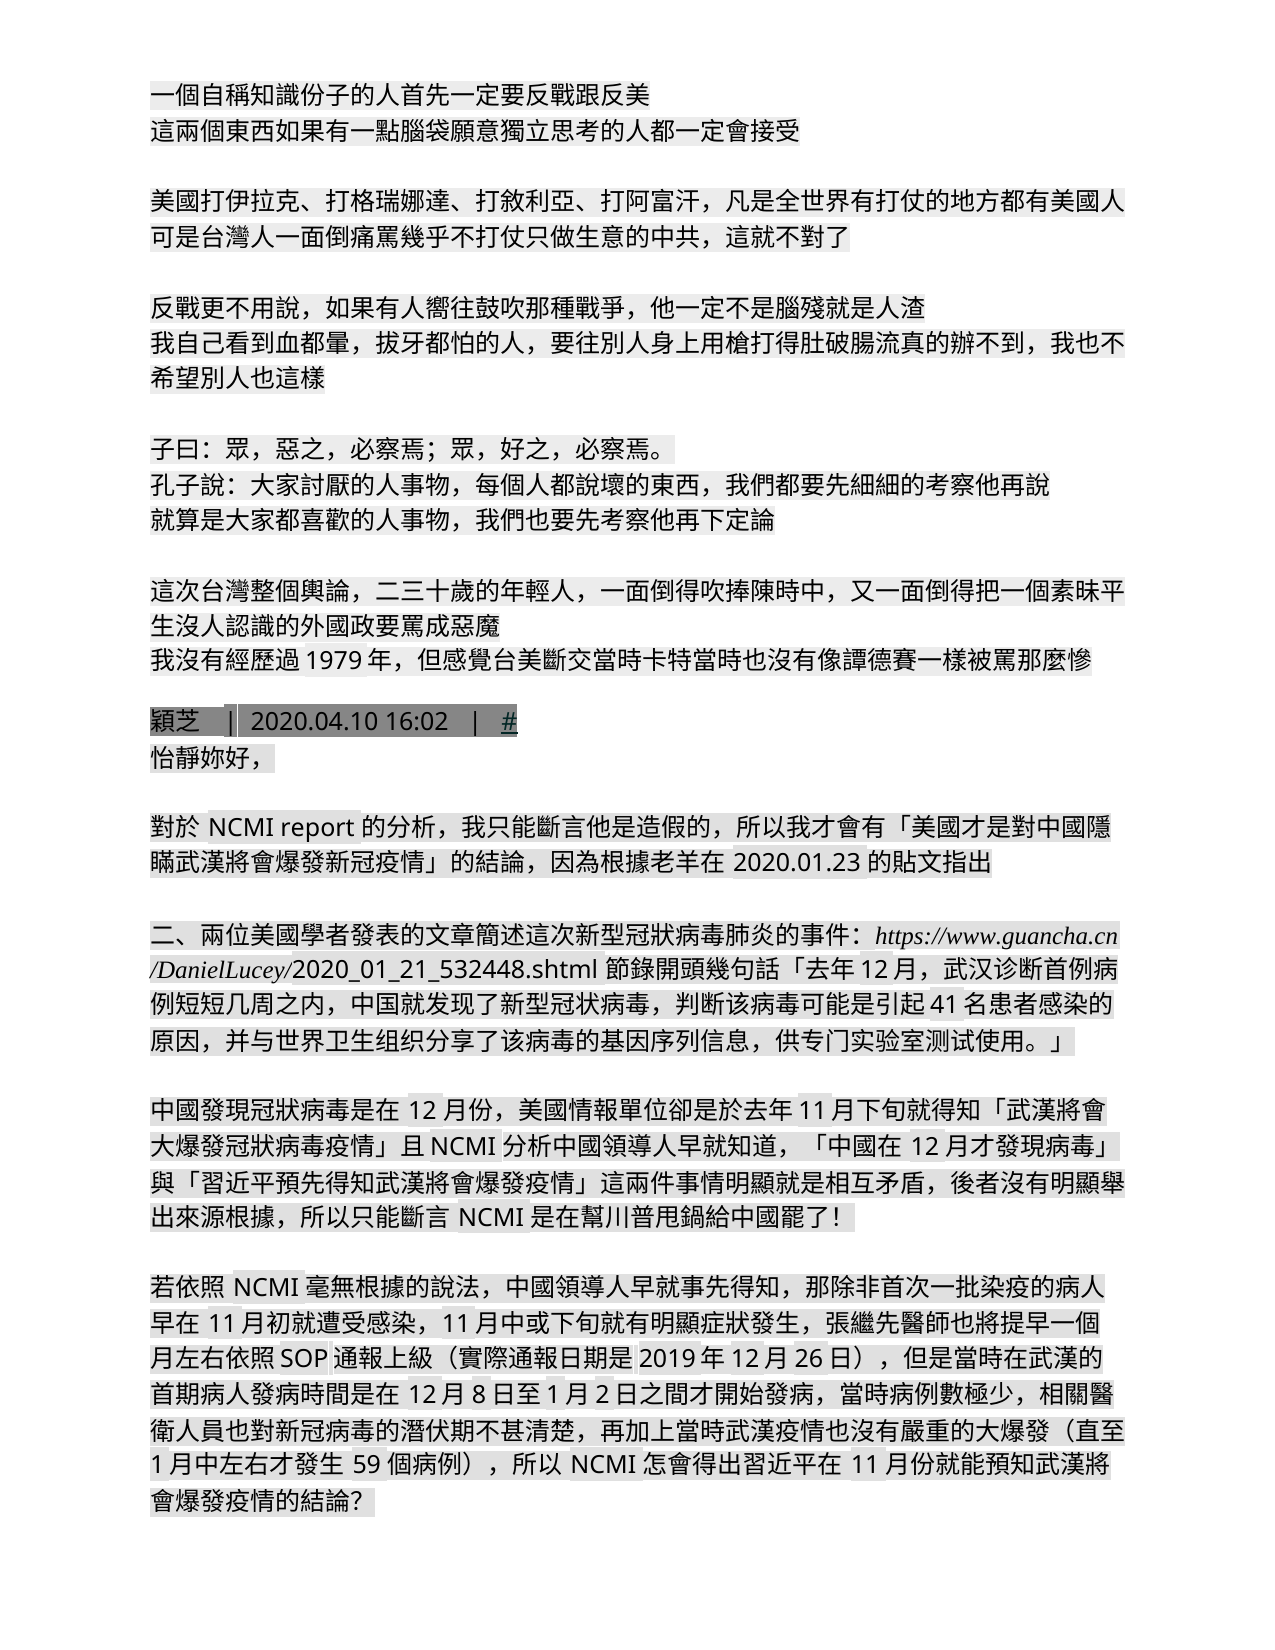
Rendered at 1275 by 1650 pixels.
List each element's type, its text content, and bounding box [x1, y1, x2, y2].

text 一個自稱知識份子的人首先一定要反戰跟反美 這兩個東西如果有一點腦袋願意獨立思考的人都一定會接受 美國打伊拉克、打格瑞娜達、打敘利亞、打阿富汗，凡是全世界有打仗的地方都有美國人 可是台灣人一面倒痛罵幾乎不打仗只做生意的中共，這就不對了 反戰更不用說，如果有人嚮往鼓吹那種戰爭，他一定不是腦殘就是人渣 我自己看到血都暈，拔牙都怕的人，要往別人身上用槍打得肚破腸流真的辦不到，我也不希望別人也這樣 子曰：眾，惡之，必察焉；眾，好之，必察焉。 孔子說：大家討厭的人事物，每個人都說壞的東西，我們都要先細細的考察他再說 就算是大家都喜歡的人事物，我們也要先考察他再下定論 這次台灣整個輿論，二三十歲的年輕人，一面倒得吹捧陳時中，又一面倒得把一個素昧平生沒人認識的外國政要罵成惡魔 我沒有經歷過1979年，但感覺台美斷交當時卡特當時也沒有像譚德賽一樣被罵那麼慘 [150, 75, 1125, 677]
text 穎芝 | 2020.04.10 16:02 | # [150, 702, 1125, 737]
text 怡靜妳好， 對於 NCMI report 的分析，我只能斷言他是造假的，所以我才會有「美國才是對中國隱瞞武漢將會爆發新冠疫情」的結論，因為根據老羊在 2020.01.23 的貼文指出 二、兩位美國學者發表的文章簡述這次新型冠狀病毒肺炎的事件：https://www.guancha.cn/DanielLucey/2020_01_21_532448.shtml 節錄開頭幾句話「去年12月，武汉诊断首例病例短短几周之内，中国就发现了新型冠状病毒，判断该病毒可能是引起41名患者感染的原因，并与世界卫生组织分享了该病毒的基因序列信息，供专门实验室测试使用。」 中國發現冠狀病毒是在 12 月份，美國情報單位卻是於去年11月下旬就得知「武漢將會大爆發冠狀病毒疫情」且NCMI 分析中國領導人早就知道，「中國在 12 月才發現病毒」與「習近平預先得知武漢將會爆發疫情」這兩件事情明顯就是相互矛盾，後者沒有明顯舉出來源根據，所以只能斷言 NCMI 是在幫川普甩鍋給中國罷了！ 若依照 NCMI 毫無根據的說法，中國領導人早就事先得知，那除非首次一批染疫的病人早在 11月初就遭受感染，11月中或下旬就有明顯症狀發生，張繼先醫師也將提早一個月左右依照SOP通報上級（實際通報日期是2019年12月26日），但是當時在武漢的首期病人發病時間是在 12月8日至1月2日之間才開始發病，當時病例數極少，相關醫衛人員也對新冠病毒的潛伏期不甚清楚，再加上當時武漢疫情也沒有嚴重的大爆發（直至 1月中左右才發生 59 個病例），所以 NCMI 怎會得出習近平在 11 月份就能預知武漢將會爆發疫情的結論？ [150, 737, 1125, 1552]
